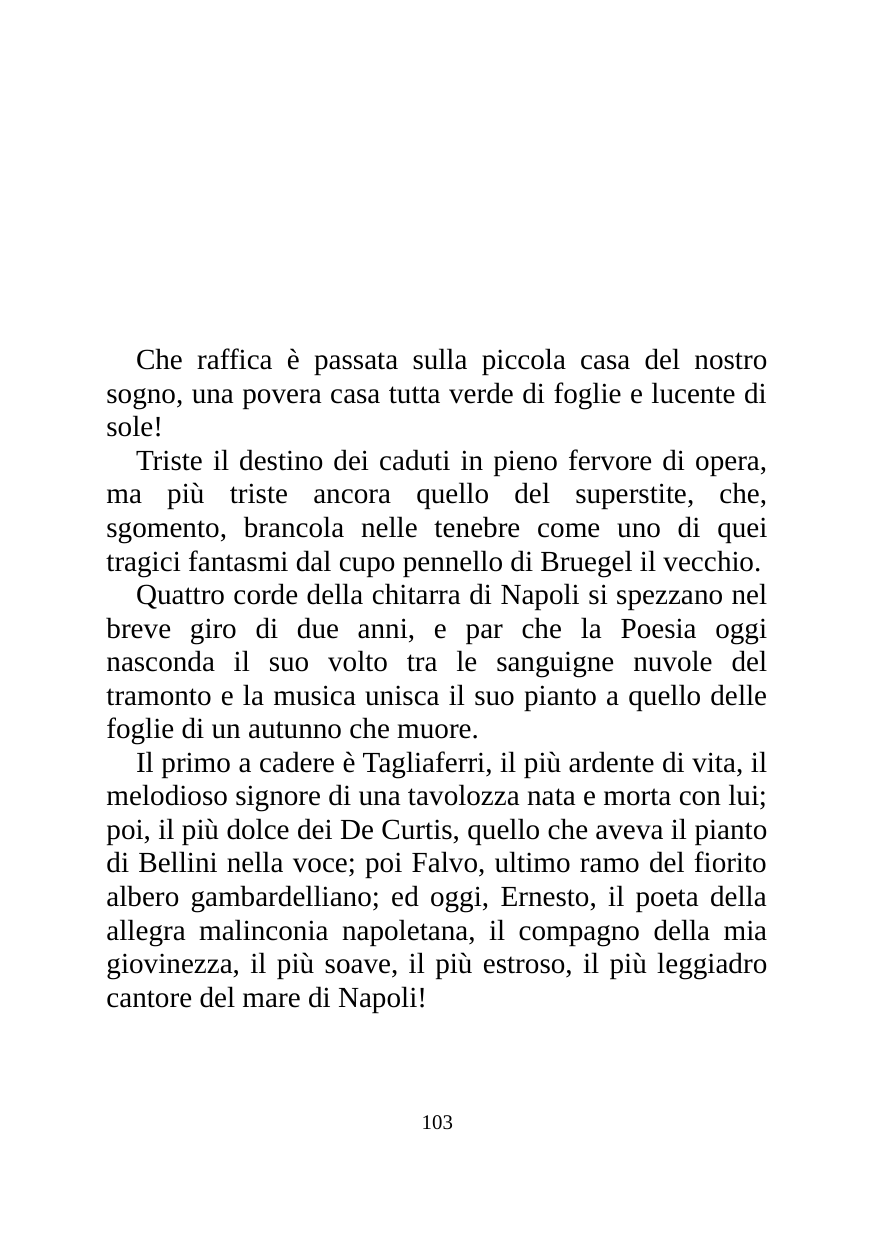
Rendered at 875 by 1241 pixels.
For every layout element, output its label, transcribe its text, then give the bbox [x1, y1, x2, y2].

text Quattro corde della chitarra di Napoli si spezzano nel breve giro di due anni, e par che la Poesia oggi nasconda il suo volto tra le sanguigne nuvole del tramonto e la musica unisca il suo pianto a quello delle foglie di un autunno che muore. [106, 577, 768, 745]
text Il primo a cadere è Tagliaferri, il più ardente di vita, il melodioso signore di una tavolozza nata e morta con lui; poi, il più dolce dei De Curtis, quello che aveva il pianto di Bellini nella voce; poi Falvo, ultimo ramo del fiorito albero gambardelliano; ed oggi, Ernesto, il poeta della allegra malinconia napoletana, il compagno della mia giovinezza, il più soave, il più estroso, il più leggiadro cantore del mare di Napoli! [106, 745, 768, 1013]
text Che raffica è passata sulla piccola casa del nostro sogno, una povera casa tutta verde di foglie e lucente di sole! [106, 342, 768, 443]
text Triste il destino dei caduti in pieno fervore di opera, ma più triste ancora quello del superstite, che, sgomento, brancola nelle tenebre come uno di quei tragici fantasmi dal cupo pennello di Bruegel il vecchio. [106, 443, 768, 577]
